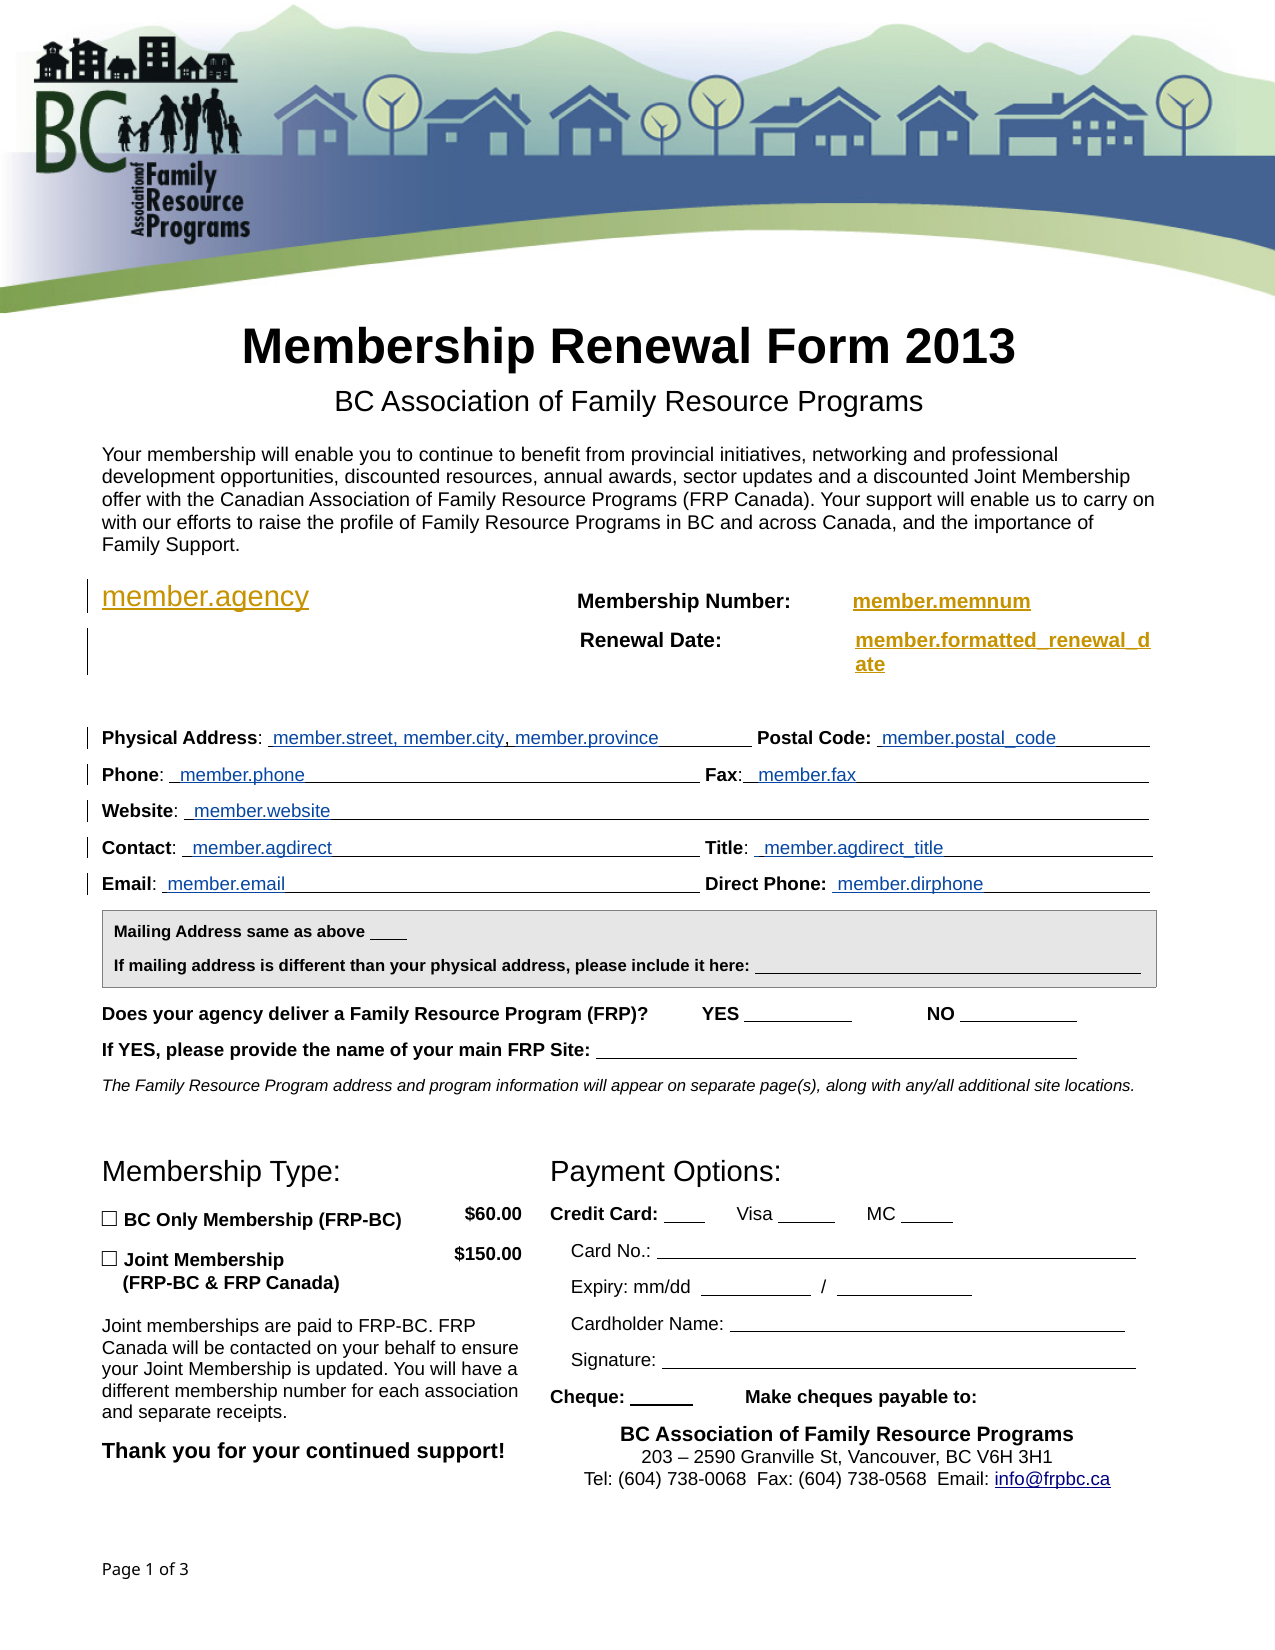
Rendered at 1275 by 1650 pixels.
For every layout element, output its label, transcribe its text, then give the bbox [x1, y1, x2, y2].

text Phone: member.phone Fax: member.fax [102, 763, 1156, 785]
table_cell Renewal Date: [565, 628, 841, 690]
subtitle Membership Renewal Form 2013 [102, 317, 1156, 374]
table_cell □ BC Only Membership (FRP-BC) [102, 1203, 431, 1243]
subtitle Your membership will enable you to continue to benefit from provincial initiatives, networking and professional development opportunities, discounted resources, annual awards, sector updates and a discounted Joint Membership offer with the Canadian Association of Family Resource Programs (FRP Canada). Your support will enable us to carry on with our efforts to raise the profile of Family Resource Programs in BC and across Canada, and the importance of Family Support. [102, 442, 1156, 556]
table_header Payment Options: [550, 1144, 1144, 1203]
text Contact: member.agdirect Title: member.agdirect_title [102, 837, 1156, 858]
text Website: member.website [102, 800, 1156, 822]
table_cell member.formatted_renewal_date [841, 628, 1156, 690]
table_header member.agency [102, 569, 565, 627]
text Email: member.email Direct Phone: member.dirphone [102, 873, 1156, 895]
text If mailing address is different than your physical address, please include it here: [103, 944, 1156, 987]
text Physical Address: member.street, member.city, member.province Postal Code: member.postal_code [102, 727, 1156, 748]
table_header [522, 1144, 550, 1203]
text Mailing Address same as above [103, 911, 1156, 941]
table_header [431, 1144, 522, 1203]
text If YES, please provide the name of your main FRP Site: [102, 1039, 1156, 1060]
picture [0, 0, 1275, 317]
table_cell [102, 628, 565, 690]
table_header member.memnum [841, 569, 1156, 627]
table_cell □ Joint Membership (FRP-BC & FRP Canada) [102, 1243, 431, 1293]
table_cell Credit Card: Visa MC Card No.: Expiry: mm/dd / Cardholder Name: Signature: Cheque: Make cheques payable to: BC Association of Family Resource Programs 203 – 2590 Granville St, Vancouver, BC V6H 3H1 Tel: (604) 738-0068 Fax: (604) 738-0568 Email: info@frpbc.ca [550, 1203, 1144, 1504]
table_cell $60.00 [431, 1203, 522, 1243]
text The Family Resource Program address and program information will appear on separate page(s), along with any/all additional site locations. [102, 1075, 1156, 1094]
subtitle BC Association of Family Resource Programs [102, 384, 1156, 418]
table_cell [522, 1203, 550, 1504]
table_cell Joint memberships are paid to FRP-BC. FRP Canada will be contacted on your behalf to ensure your Joint Membership is updated. You will have a different membership number for each association and separate receipts. Thank you for your continued support! [102, 1294, 522, 1504]
table_header Membership Type: [102, 1144, 431, 1203]
table_cell $150.00 [431, 1243, 522, 1293]
table_header Membership Number: [565, 569, 841, 627]
text Does your agency deliver a Family Resource Program (FRP)? YES NO [102, 1002, 1156, 1024]
